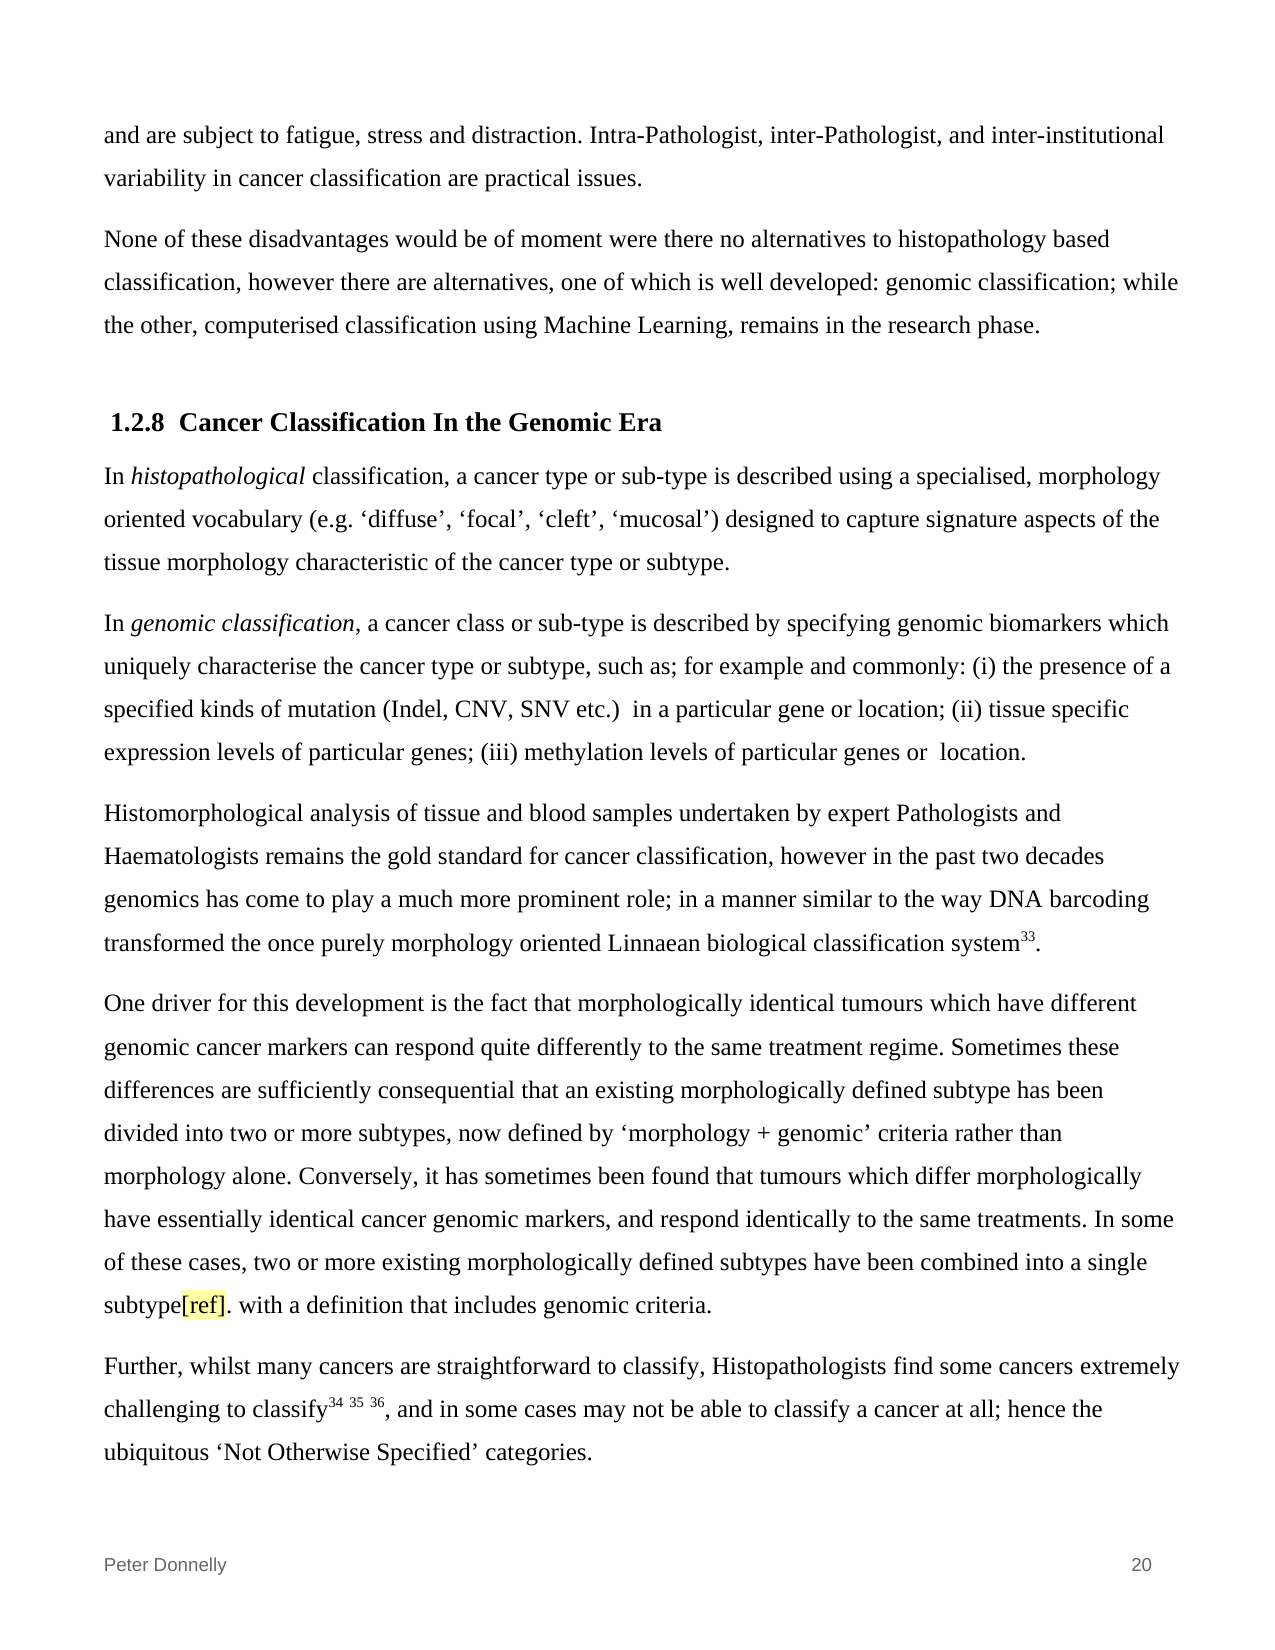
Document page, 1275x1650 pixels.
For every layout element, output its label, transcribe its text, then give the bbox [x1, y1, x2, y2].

text Histomorphological analysis of tissue and blood samples undertaken by expert Pathologists and Haematologists remains the gold standard for cancer classification, however in the past two decades genomics has come to play a much more prominent role; in a manner similar to the way DNA barcoding transformed the once purely morphology oriented Linnaean biological classification system. [103, 798, 1181, 956]
text and are subject to fatigue, stress and distraction. Intra-Pathologist, inter-Pathologist, and inter-institutional variability in cancer classification are practical issues. [103, 120, 1181, 192]
subtitle Cancer Classification In the Genomic Era [103, 406, 1181, 437]
text Further, whilst many cancers are straightforward to classify, Histopathologists find some cancers extremely challenging to classify , and in some cases may not be able to classify a cancer at all; hence the ubiquitous ‘Not Otherwise Specified’ categories. [103, 1351, 1181, 1466]
text None of these disadvantages would be of moment were there no alternatives to histopathology based classification, however there are alternatives, one of which is well developed: genomic classification; while the other, computerised classification using Machine Learning, remains in the research phase. [103, 224, 1181, 339]
text In genomic classification, a cancer class or sub-type is described by specifying genomic biomarkers which uniquely characterise the cancer type or subtype, such as; for example and commonly: (i) the presence of a specified kinds of mutation (Indel, CNV, SNV etc.) in a particular gene or location; (ii) tissue specific expression levels of particular genes; (iii) methylation levels of particular genes or location. [103, 608, 1181, 766]
text In histopathological classification, a cancer type or sub-type is described using a specialised, morphology oriented vocabulary (e.g. ‘diffuse’, ‘focal’, ‘cleft’, ‘mucosal’) designed to capture signature aspects of the tissue morphology characteristic of the cancer type or subtype. [103, 461, 1181, 576]
text One driver for this development is the fact that morphologically identical tumours which have different genomic cancer markers can respond quite differently to the same treatment regime. Sometimes these differences are sufficiently consequential that an existing morphologically defined subtype has been divided into two or more subtypes, now defined by ‘morphology + genomic’ criteria rather than morphology alone. Conversely, it has sometimes been found that tumours which differ morphologically have essentially identical cancer genomic markers, and respond identically to the same treatments. In some of these cases, two or more existing morphologically defined subtypes have been combined into a single subtype[ref]. with a definition that includes genomic criteria. [103, 988, 1181, 1319]
